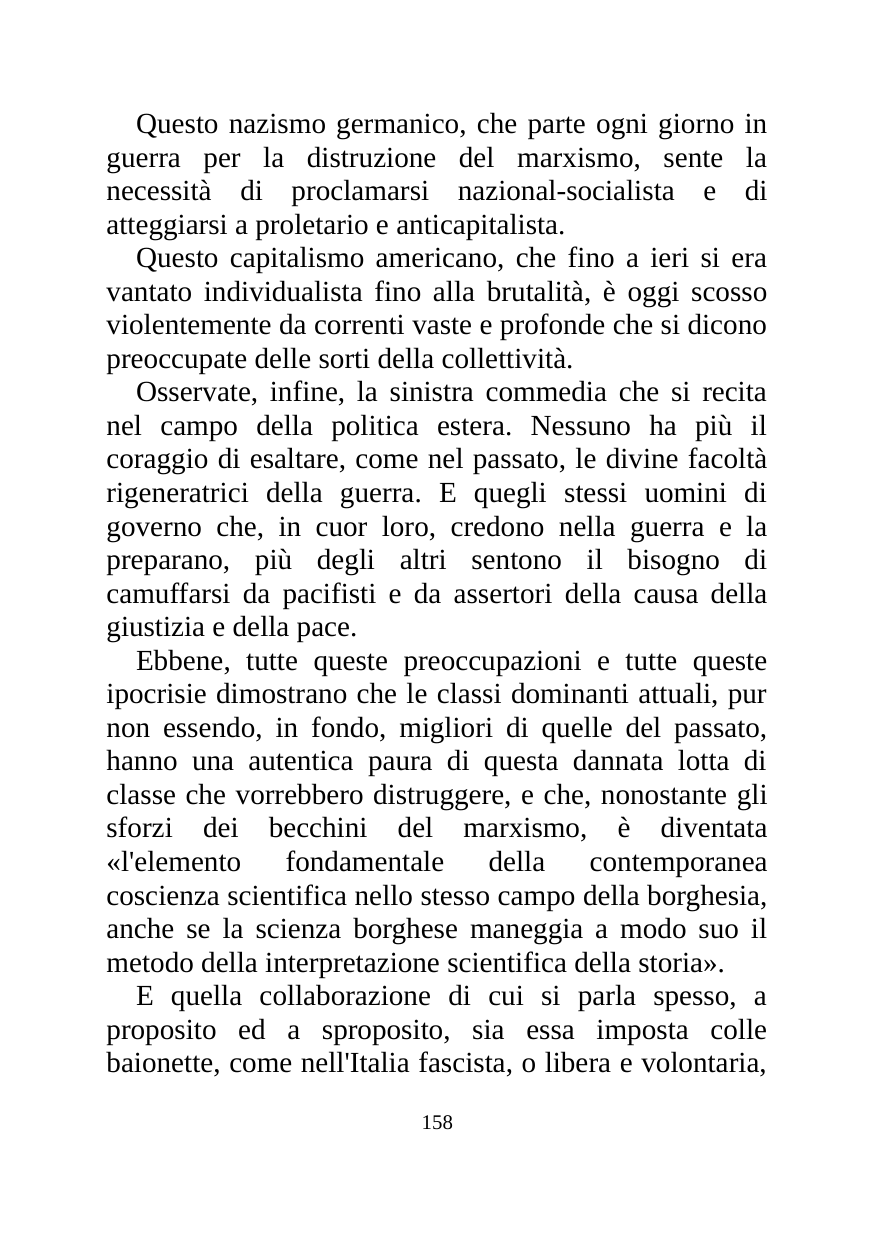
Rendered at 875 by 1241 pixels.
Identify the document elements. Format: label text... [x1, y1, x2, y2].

text E quella collaborazione di cui si parla spesso, a proposito ed a sproposito, sia essa imposta colle baionette, come nell'Italia fascista, o libera e volontaria, [106, 978, 768, 1079]
text Questo nazismo germanico, che parte ogni giorno in guerra per la distruzione del marxismo, sente la necessità di proclamarsi nazional-socialista e di atteggiarsi a proletario e anticapitalista. [106, 106, 768, 240]
text Ebbene, tutte queste preoccupazioni e tutte queste ipocrisie dimostrano che le classi dominanti attuali, pur non essendo, in fondo, migliori di quelle del passato, hanno una autentica paura di questa dannata lotta di classe che vorrebbero distruggere, e che, nonostante gli sforzi dei becchini del marxismo, è diventata «l'elemento fondamentale della contemporanea coscienza scientifica nello stesso campo della borghesia, anche se la scienza borghese maneggia a modo suo il metodo della interpretazione scientifica della storia». [106, 643, 768, 978]
text Osservate, infine, la sinistra commedia che si recita nel campo della politica estera. Nessuno ha più il coraggio di esaltare, come nel passato, le divine facoltà rigeneratrici della guerra. E quegli stessi uomini di governo che, in cuor loro, credono nella guerra e la preparano, più degli altri sentono il bisogno di camuffarsi da pacifisti e da assertori della causa della giustizia e della pace. [106, 374, 768, 643]
text Questo capitalismo americano, che fino a ieri si era vantato individualista fino alla brutalità, è oggi scosso violentemente da correnti vaste e profonde che si dicono preoccupate delle sorti della collettività. [106, 240, 768, 374]
